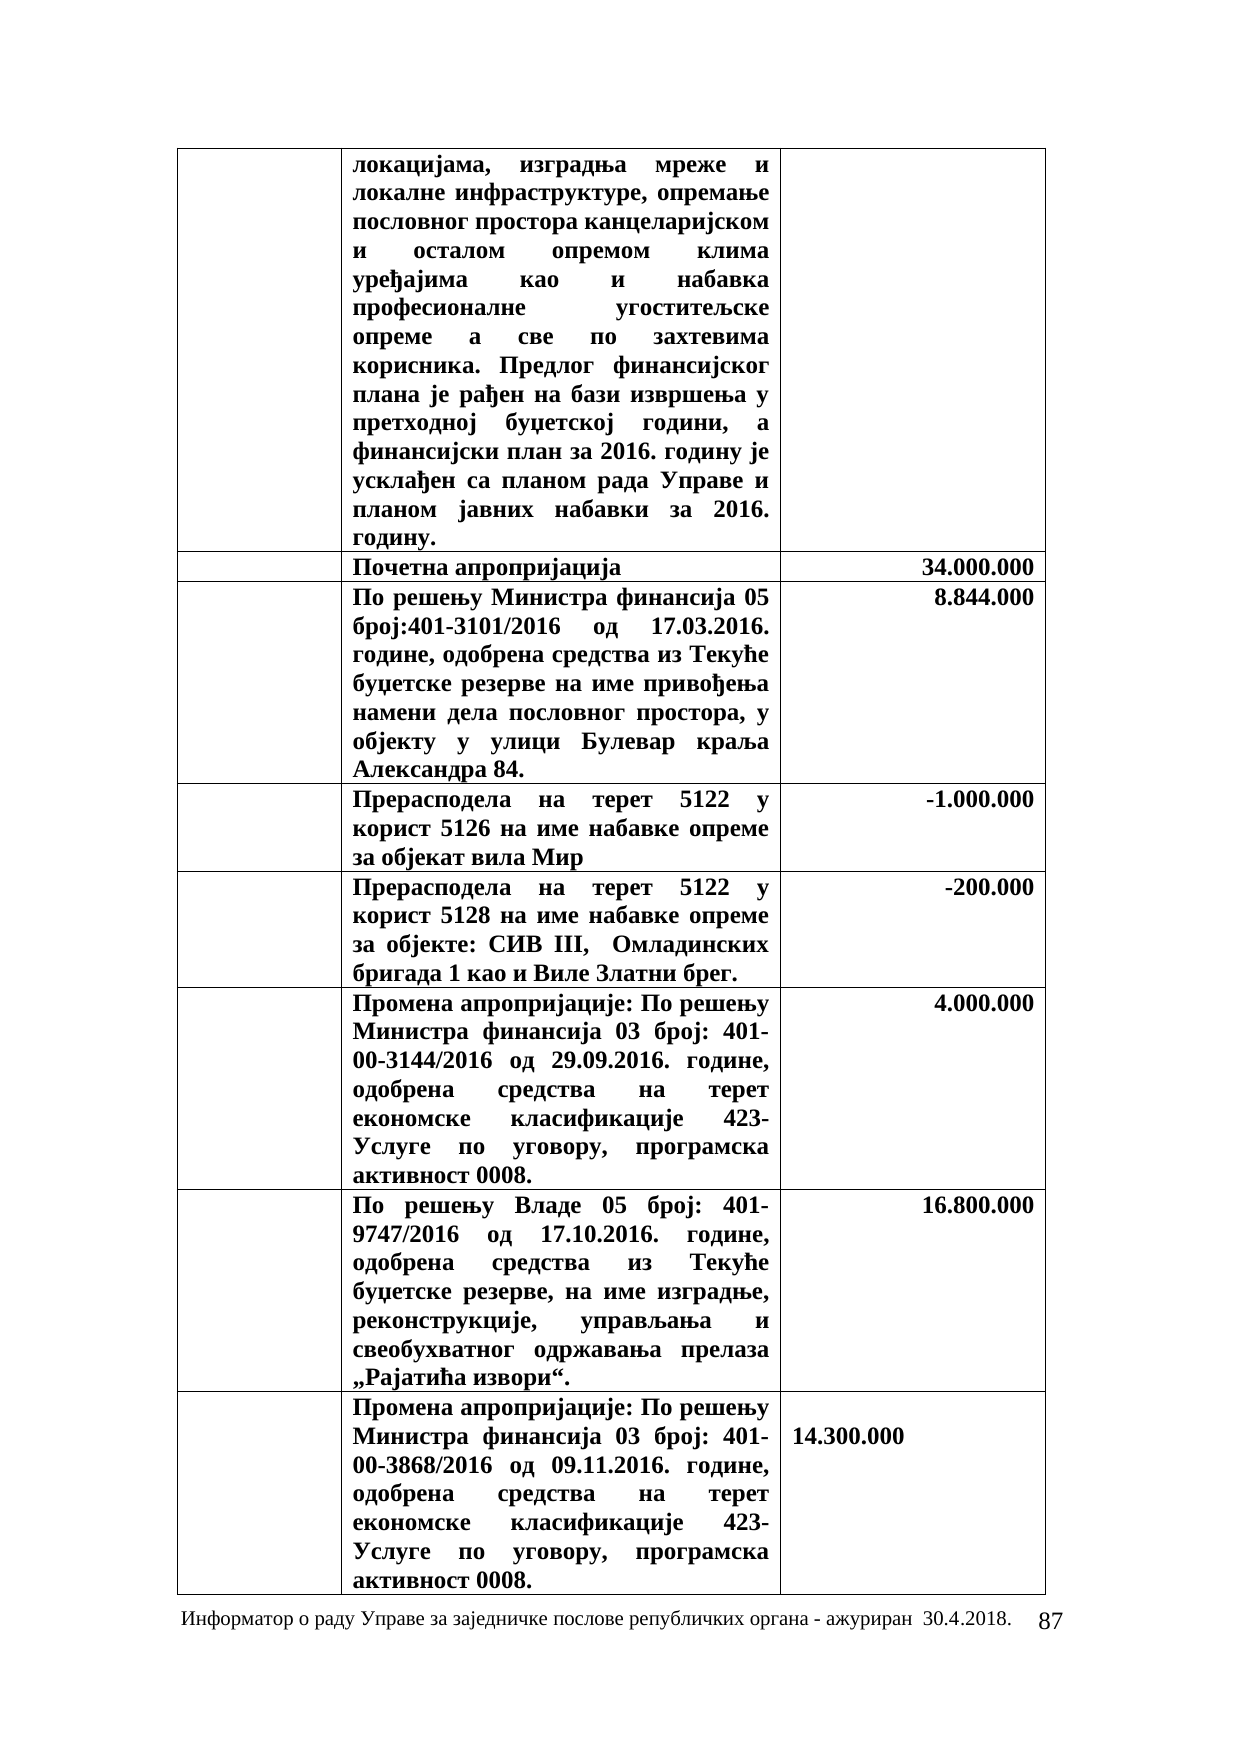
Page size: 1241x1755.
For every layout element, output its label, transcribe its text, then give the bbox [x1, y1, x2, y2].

table_cell локацијама, изградња мреже и локалне инфраструктуре, опремање пословног простора канцеларијском и осталом опремом клима уређајима као и набавка професионалне угоститељске опреме а све по захтевима корисника. Предлог финансијског плана је рађен на бази извршења у претходној буџетској години, а финансијски план за 2016. годину је усклађен са планом рада Управе и планом јавних набавки за 2016. годину. [342, 149, 780, 551]
table_cell Прерасподела на терет 5122 у корист 5126 на име набавке опреме за објекат вила Мир [342, 784, 780, 871]
table_cell 14.300.000 [781, 1392, 1045, 1593]
table_cell Прерасподела на терет 5122 у корист 5128 на име набавке опреме за објекте: СИВ III, Омладинских бригада 1 као и Виле Златни брег. [342, 872, 780, 987]
table_cell Почетна апропријација [342, 552, 780, 581]
table_cell 4.000.000 [781, 988, 1045, 1189]
table_cell [178, 1190, 341, 1391]
table_cell 34.000.000 [781, 552, 1045, 581]
table_cell Промена апропријације: По решењу Министра финансија 03 број: 401-00-3144/2016 од 29.09.2016. године, одобрена средства на терет економске класификације 423-Услуге по уговору, програмска активност 0008. [342, 988, 780, 1189]
table_cell Промена апропријације: По решењу Министра финансија 03 број: 401-00-3868/2016 од 09.11.2016. године, одобрена средства на терет економске класификације 423-Услуге по уговору, програмска активност 0008. [342, 1392, 780, 1593]
table_cell [178, 552, 341, 581]
table_cell -1.000.000 [781, 784, 1045, 871]
table_cell [781, 149, 1045, 551]
table_cell 16.800.000 [781, 1190, 1045, 1391]
table_cell [178, 988, 341, 1189]
table_cell -200.000 [781, 872, 1045, 987]
table_cell [178, 582, 341, 783]
table_cell [178, 784, 341, 871]
table_cell [178, 872, 341, 987]
table_cell По решењу Владе 05 број: 401-9747/2016 од 17.10.2016. године, одобрена средства из Текуће буџетске резерве, на име изградње, реконструкције, управљања и свеобухватног одржавања прелаза „Рајатића извори“. [342, 1190, 780, 1391]
table_cell По решењу Министра финансија 05 број:401-3101/2016 од 17.03.2016. године, одобрена средства из Текуће буџетске резерве на име привођења намени дела пословног простора, у објекту у улици Булевар краља Александра 84. [342, 582, 780, 783]
table_cell [178, 149, 341, 551]
table_cell [178, 1392, 341, 1593]
table_cell 8.844.000 [781, 582, 1045, 783]
